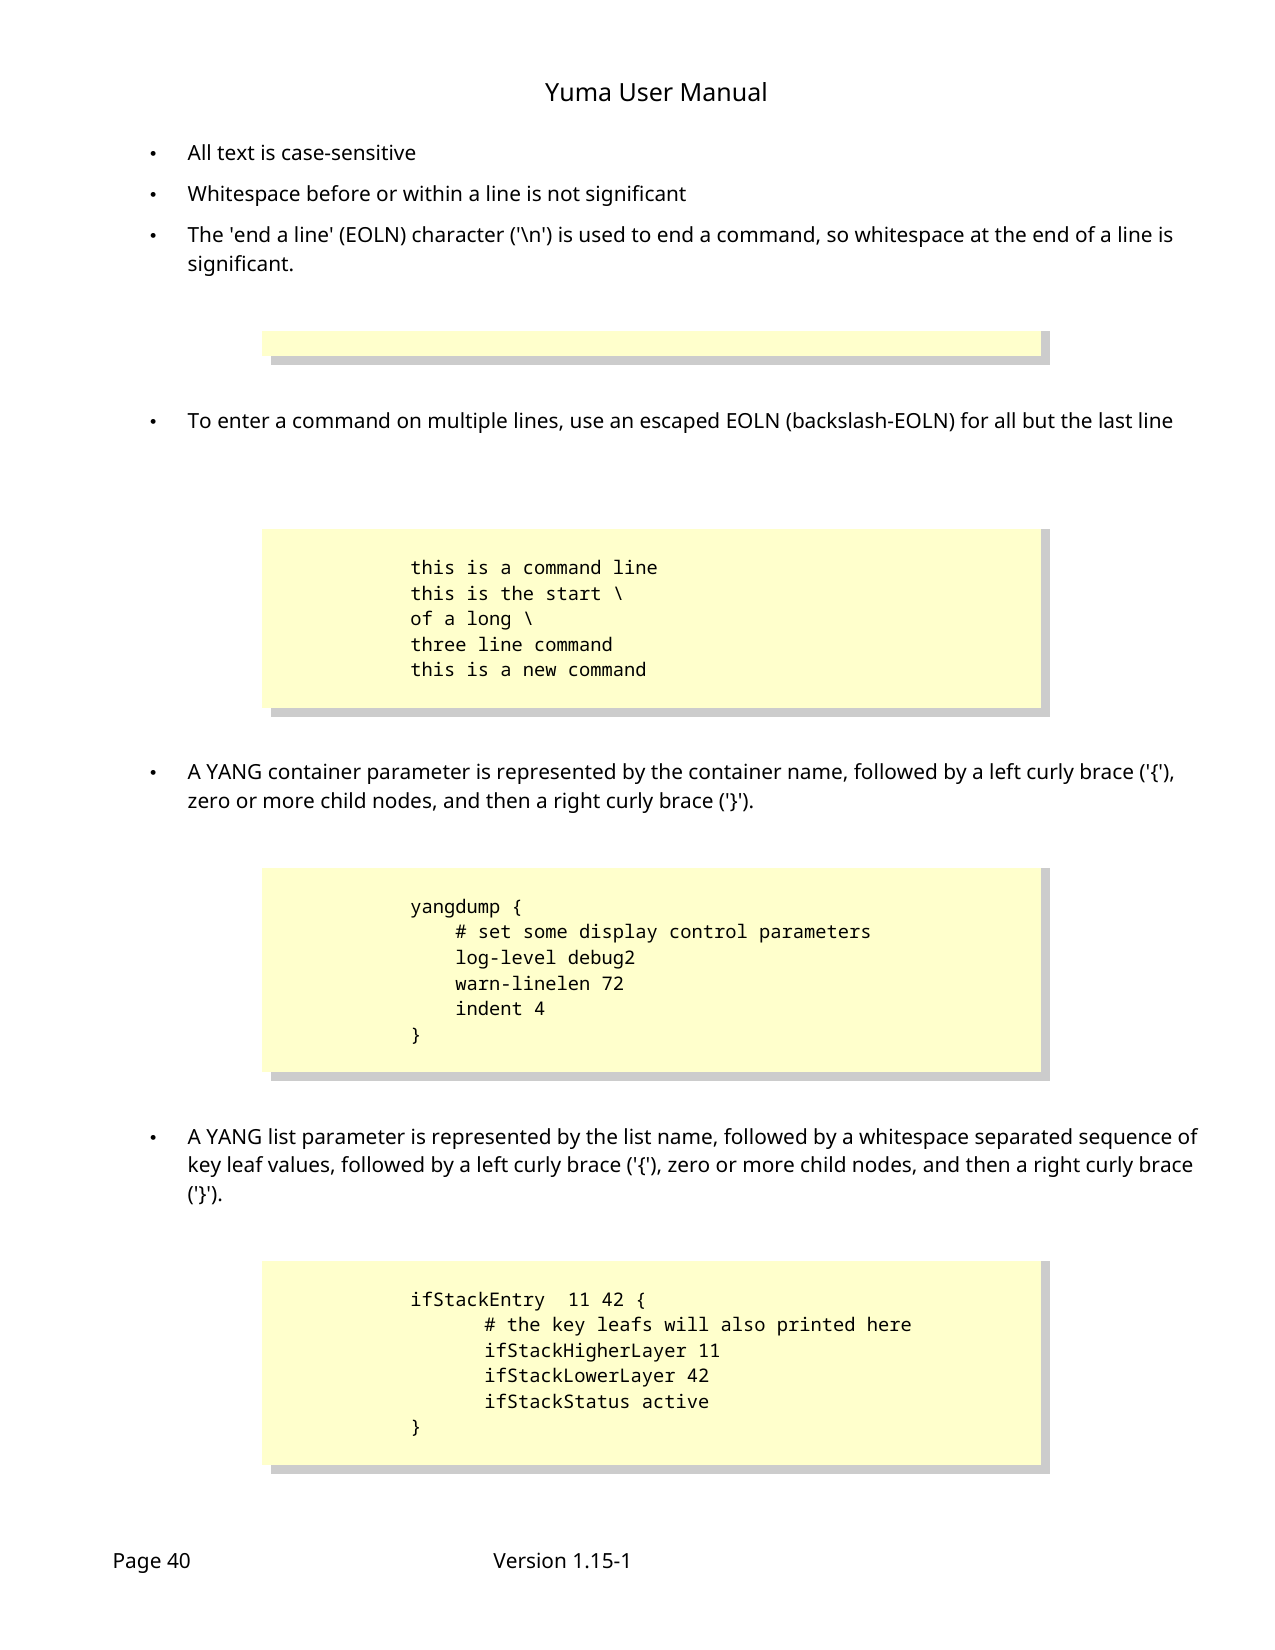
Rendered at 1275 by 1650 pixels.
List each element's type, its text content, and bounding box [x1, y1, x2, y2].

text this is a new command [262, 657, 1041, 682]
text } [262, 1414, 1041, 1439]
text this is the start \ [262, 580, 1041, 606]
text ifStackStatus active [262, 1388, 1041, 1414]
text three line command [262, 631, 1041, 657]
text indent 4 [262, 995, 1041, 1021]
text of a long \ [262, 606, 1041, 631]
list All text is case-sensitive [150, 138, 1200, 167]
text # the key leafs will also printed here [262, 1312, 1041, 1337]
list To enter a command on multiple lines, use an escaped EOLN (backslash-EOLN) for all but the last line [150, 406, 1200, 434]
text yangdump { [262, 893, 1041, 919]
list A YANG container parameter is represented by the container name, followed by a left curly brace ('{'), zero or more child nodes, and then a right curly brace ('}'). [150, 757, 1200, 814]
list The 'end a line' (EOLN) character ('\n') is used to end a command, so whitespace at the end of a line is significant. [150, 220, 1200, 277]
text # set some display control parameters [262, 919, 1041, 944]
list A YANG list parameter is represented by the list name, followed by a whitespace separated sequence of key leaf values, followed by a left curly brace ('{'), zero or more child nodes, and then a right curly brace ('}'). [150, 1122, 1200, 1207]
text warn-linelen 72 [262, 970, 1041, 995]
text this is a command line [262, 554, 1041, 580]
text ifStackHigherLayer 11 [262, 1337, 1041, 1363]
text } [262, 1021, 1041, 1046]
text log-level debug2 [262, 944, 1041, 970]
list Whitespace before or within a line is not significant [150, 179, 1200, 208]
text ifStackLowerLayer 42 [262, 1363, 1041, 1388]
text ifStackEntry 11 42 { [262, 1286, 1041, 1312]
